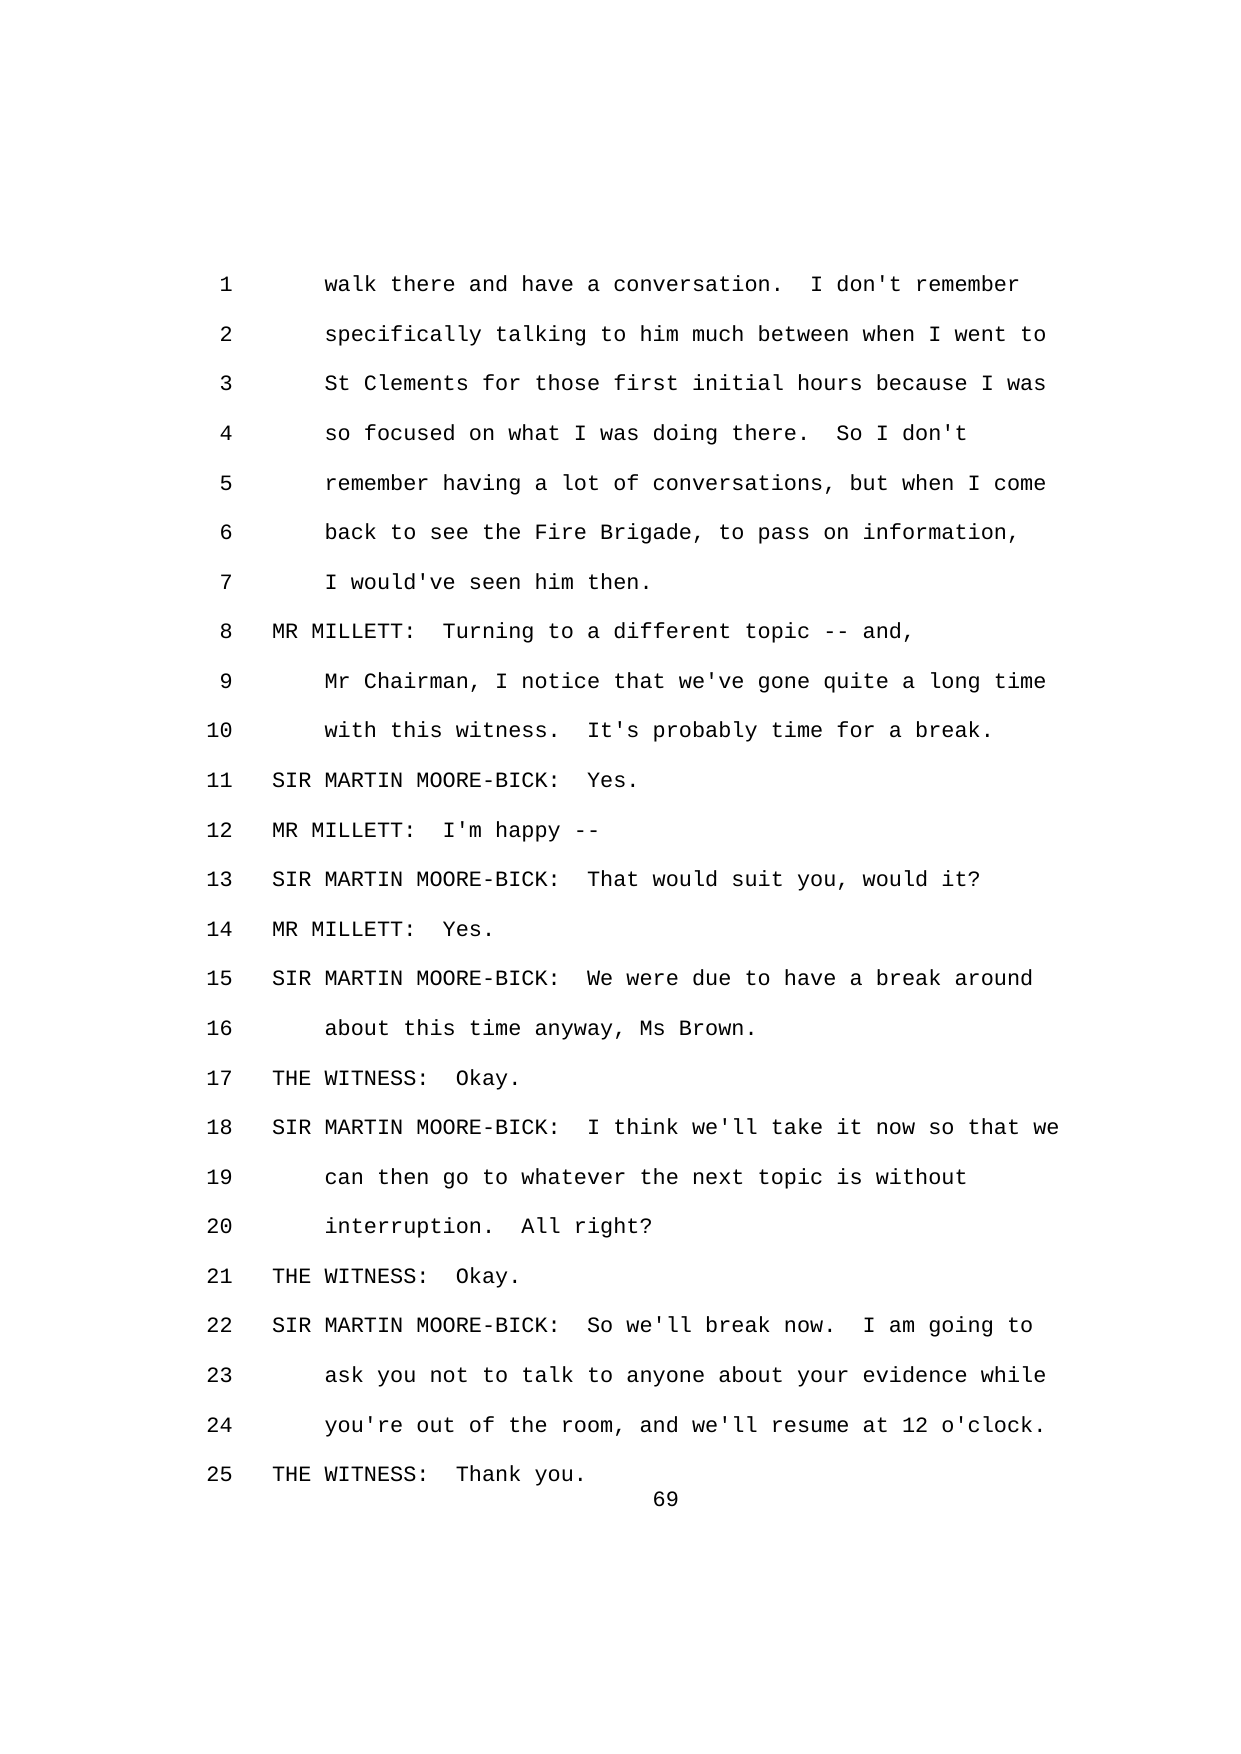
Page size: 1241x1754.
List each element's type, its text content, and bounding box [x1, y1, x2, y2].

text 20 interruption. All right? [75, 1215, 1165, 1240]
text 2 specifically talking to him much between when I went to [75, 323, 1165, 348]
text 1 walk there and have a conversation. I don't remember [75, 273, 1165, 298]
text 14 MR MILLETT: Yes. [75, 918, 1165, 943]
text 17 THE WITNESS: Okay. [75, 1067, 1165, 1091]
text 3 St Clements for those first initial hours because I was [75, 372, 1165, 397]
text 16 about this time anyway, Ms Brown. [75, 1017, 1165, 1042]
text 13 SIR MARTIN MOORE-BICK: That would suit you, would it? [75, 868, 1165, 893]
text 19 can then go to whatever the next topic is without [75, 1166, 1165, 1191]
text 22 SIR MARTIN MOORE-BICK: So we'll break now. I am going to [75, 1314, 1165, 1339]
text 21 THE WITNESS: Okay. [75, 1265, 1165, 1290]
text 8 MR MILLETT: Turning to a different topic -- and, [75, 620, 1165, 645]
text 6 back to see the Fire Brigade, to pass on information, [75, 521, 1165, 546]
text 7 I would've seen him then. [75, 571, 1165, 596]
text 24 you're out of the room, and we'll resume at 12 o'clock. [75, 1414, 1165, 1438]
text 18 SIR MARTIN MOORE-BICK: I think we'll take it now so that we [75, 1116, 1165, 1141]
text 69 [75, 1488, 1165, 1513]
text 23 ask you not to talk to anyone about your evidence while [75, 1364, 1165, 1389]
text 12 MR MILLETT: I'm happy -- [75, 819, 1165, 843]
text 25 THE WITNESS: Thank you. [75, 1463, 1165, 1488]
text 15 SIR MARTIN MOORE-BICK: We were due to have a break around [75, 967, 1165, 992]
text 4 so focused on what I was doing there. So I don't [75, 422, 1165, 447]
text 10 with this witness. It's probably time for a break. [75, 719, 1165, 744]
text 5 remember having a lot of conversations, but when I come [75, 472, 1165, 496]
text 11 SIR MARTIN MOORE-BICK: Yes. [75, 769, 1165, 794]
text 9 Mr Chairman, I notice that we've gone quite a long time [75, 670, 1165, 695]
